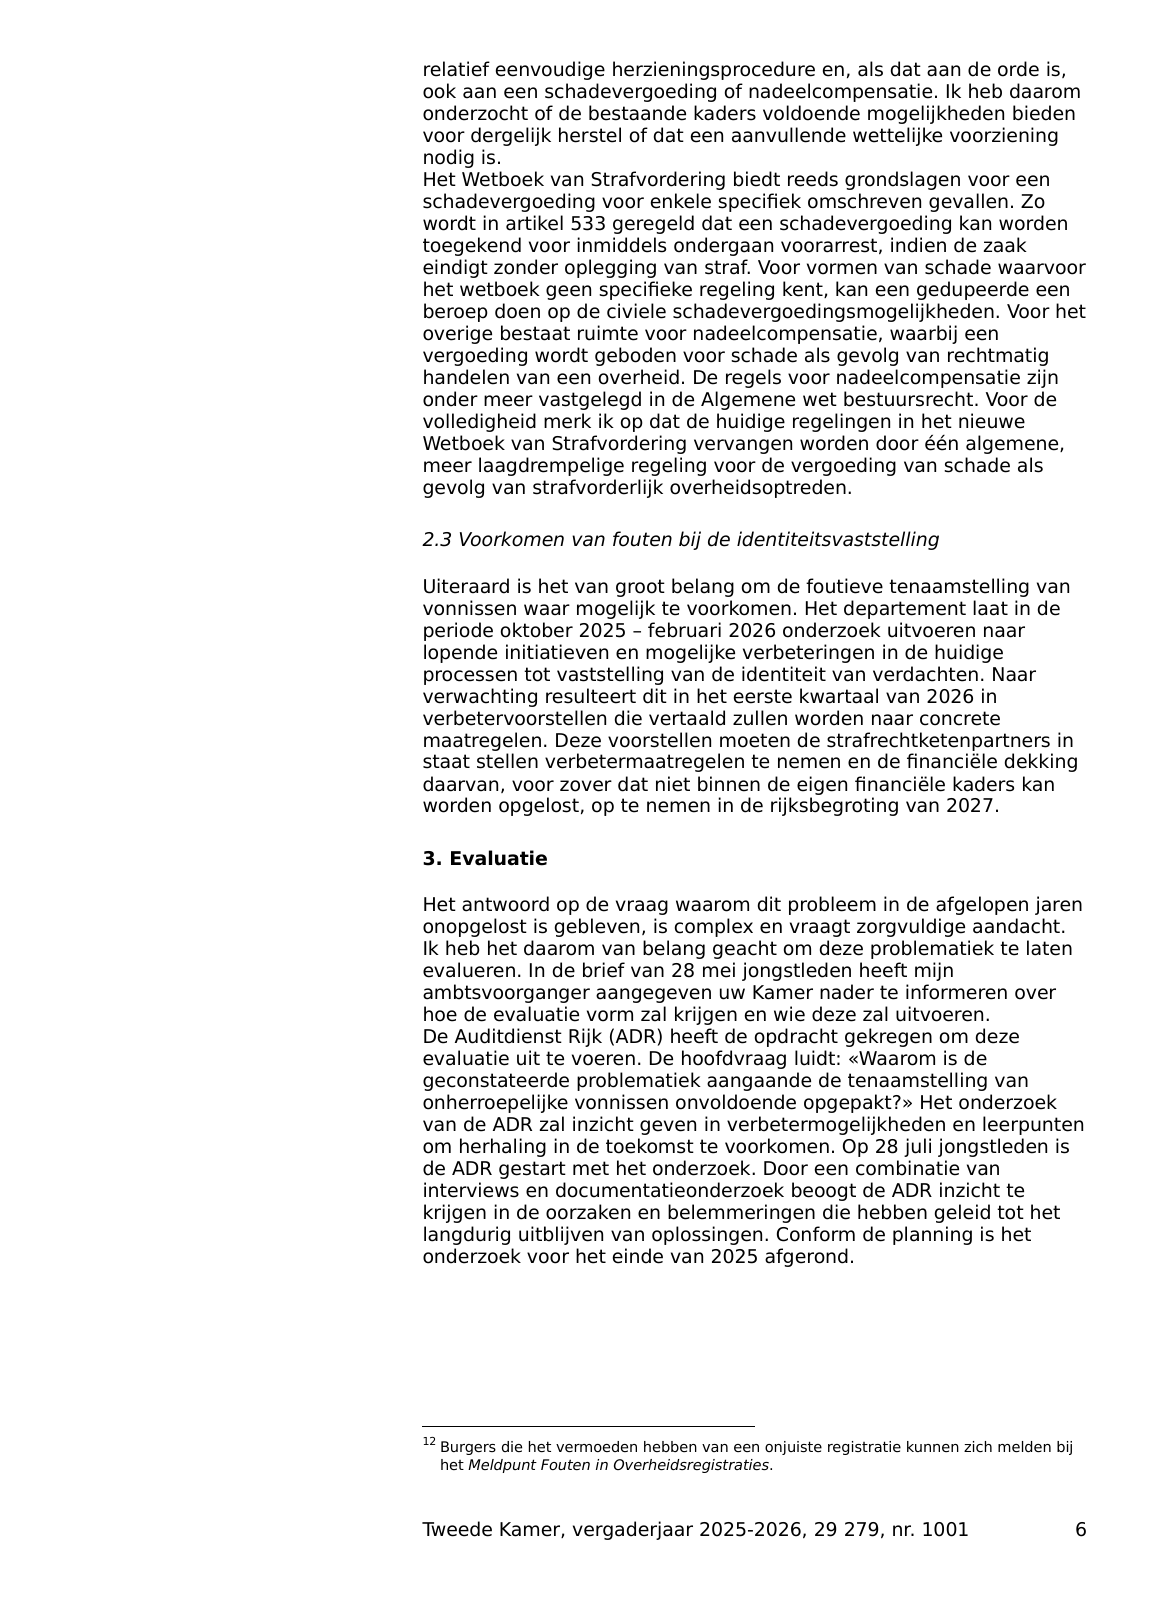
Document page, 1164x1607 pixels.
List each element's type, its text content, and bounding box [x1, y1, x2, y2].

text Het antwoord op de vraag waarom dit probleem in de afgelopen jaren onopgelost is gebleven, is complex en vraagt zorgvuldige aandacht. Ik heb het daarom van belang geacht om deze problematiek te laten evalueren. In de brief van 28 mei jongstleden heeft mijn ambtsvoorganger aangegeven uw Kamer nader te informeren over hoe de evaluatie vorm zal krijgen en wie deze zal uitvoeren. [422, 894, 1087, 1026]
subtitle 3. Evaluatie [422, 847, 1087, 869]
subtitle 2.3 Voorkomen van fouten bij de identiteitsvaststelling [422, 529, 1087, 551]
text Burgers die het vermoeden hebben van een onjuiste registratie kunnen zich melden bij het Meldpunt Fouten in Overheidsregistraties. [422, 1435, 1087, 1474]
text Uiteraard is het van groot belang om de foutieve tenaamstelling van vonnissen waar mogelijk te voorkomen. Het departement laat in de periode oktober 2025 – februari 2026 onderzoek uitvoeren naar lopende initiatieven en mogelijke verbeteringen in de huidige processen tot vaststelling van de identiteit van verdachten. Naar verwachting resulteert dit in het eerste kwartaal van 2026 in verbetervoorstellen die vertaald zullen worden naar concrete maatregelen. Deze voorstellen moeten de strafrechtketenpartners in staat stellen verbetermaatregelen te nemen en de financiële dekking daarvan, voor zover dat niet binnen de eigen financiële kaders kan worden opgelost, op te nemen in de rijksbegroting van 2027. [422, 576, 1087, 817]
text Het Wetboek van Strafvordering biedt reeds grondslagen voor een schadevergoeding voor enkele specifiek omschreven gevallen. Zo wordt in artikel 533 geregeld dat een schadevergoeding kan worden toegekend voor inmiddels ondergaan voorarrest, indien de zaak eindigt zonder oplegging van straf. Voor vormen van schade waarvoor het wetboek geen specifieke regeling kent, kan een gedupeerde een beroep doen op de civiele schadevergoedingsmogelijkheden. Voor het overige bestaat ruimte voor nadeelcompensatie, waarbij een vergoeding wordt geboden voor schade als gevolg van rechtmatig handelen van een overheid. De regels voor nadeelcompensatie zijn onder meer vastgelegd in de Algemene wet bestuursrecht. Voor de volledigheid merk ik op dat de huidige regelingen in het nieuwe Wetboek van Strafvordering vervangen worden door één algemene, meer laagdrempelige regeling voor de vergoeding van schade als gevolg van strafvorderlijk overheidsoptreden. [422, 169, 1087, 499]
text De Auditdienst Rijk (ADR) heeft de opdracht gekregen om deze evaluatie uit te voeren. De hoofdvraag luidt: «Waarom is de geconstateerde problematiek aangaande de tenaamstelling van onherroepelijke vonnissen onvoldoende opgepakt?» Het onderzoek van de ADR zal inzicht geven in verbetermogelijkheden en leerpunten om herhaling in de toekomst te voorkomen. Op 28 juli jongstleden is de ADR gestart met het onderzoek. Door een combinatie van interviews en documentatieonderzoek beoogt de ADR inzicht te krijgen in de oorzaken en belemmeringen die hebben geleid tot het langdurig uitblijven van oplossingen. Conform de planning is het onderzoek voor het einde van 2025 afgerond. [422, 1026, 1087, 1268]
text relatief eenvoudige herzieningsprocedure en, als dat aan de orde is, ook aan een schadevergoeding of nadeelcompensatie. Ik heb daarom onderzocht of de bestaande kaders voldoende mogelijkheden bieden voor dergelijk herstel of dat een aanvullende wettelijke voorziening nodig is. [422, 59, 1087, 169]
